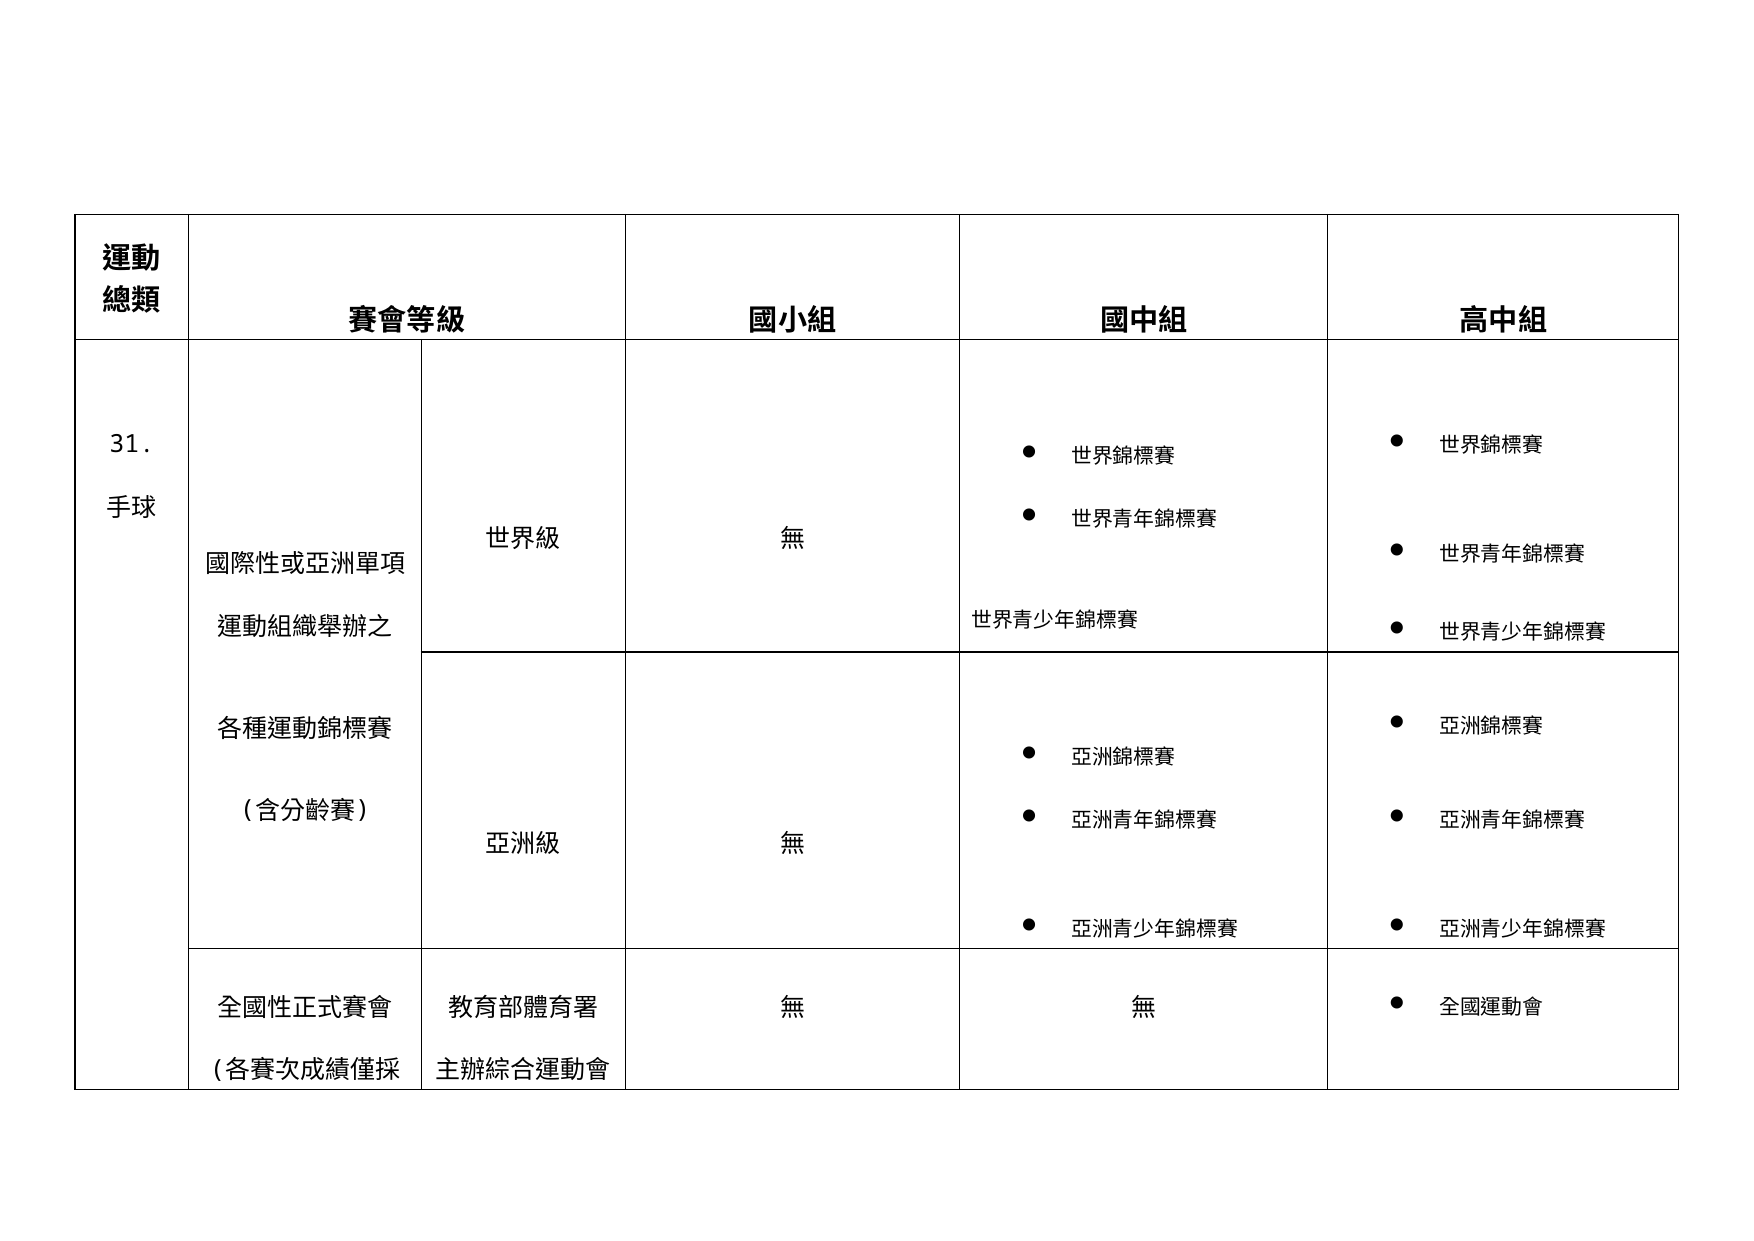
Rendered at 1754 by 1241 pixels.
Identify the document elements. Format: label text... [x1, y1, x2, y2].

table_cell 世界級 [422, 340, 625, 651]
table_cell 世界錦標賽 世界青年錦標賽 世界青少年錦標賽 [1328, 340, 1678, 651]
table_header 國小組 [626, 215, 959, 339]
table_header 賽會等級 [189, 215, 625, 339]
table_cell 全國運動會 [1328, 949, 1678, 1089]
table_header 高中組 [1328, 215, 1678, 339]
table_cell 亞洲級 [422, 653, 625, 948]
table_cell 國際性或亞洲單項運動組織舉辦之 各種運動錦標賽 (含分齡賽) [189, 340, 421, 948]
table_cell 亞洲錦標賽 亞洲青年錦標賽 亞洲青少年錦標賽 [960, 653, 1327, 948]
table_cell 無 [626, 340, 959, 651]
table_cell 無 [626, 949, 959, 1089]
table_cell 全國性正式賽會 (各賽次成績僅採 [189, 949, 421, 1089]
table_header 國中組 [960, 215, 1327, 339]
table_cell 教育部體育署 主辦綜合運動會 [422, 949, 625, 1089]
table_cell 亞洲錦標賽 亞洲青年錦標賽 亞洲青少年錦標賽 [1328, 653, 1678, 948]
table_cell 世界錦標賽 世界青年錦標賽 世界青少年錦標賽 [960, 340, 1327, 651]
table_cell 無 [626, 653, 959, 948]
table_cell 無 [960, 949, 1327, 1089]
table_header 運動 總類 [76, 215, 188, 339]
table_cell 31. 手球 [76, 340, 188, 1089]
